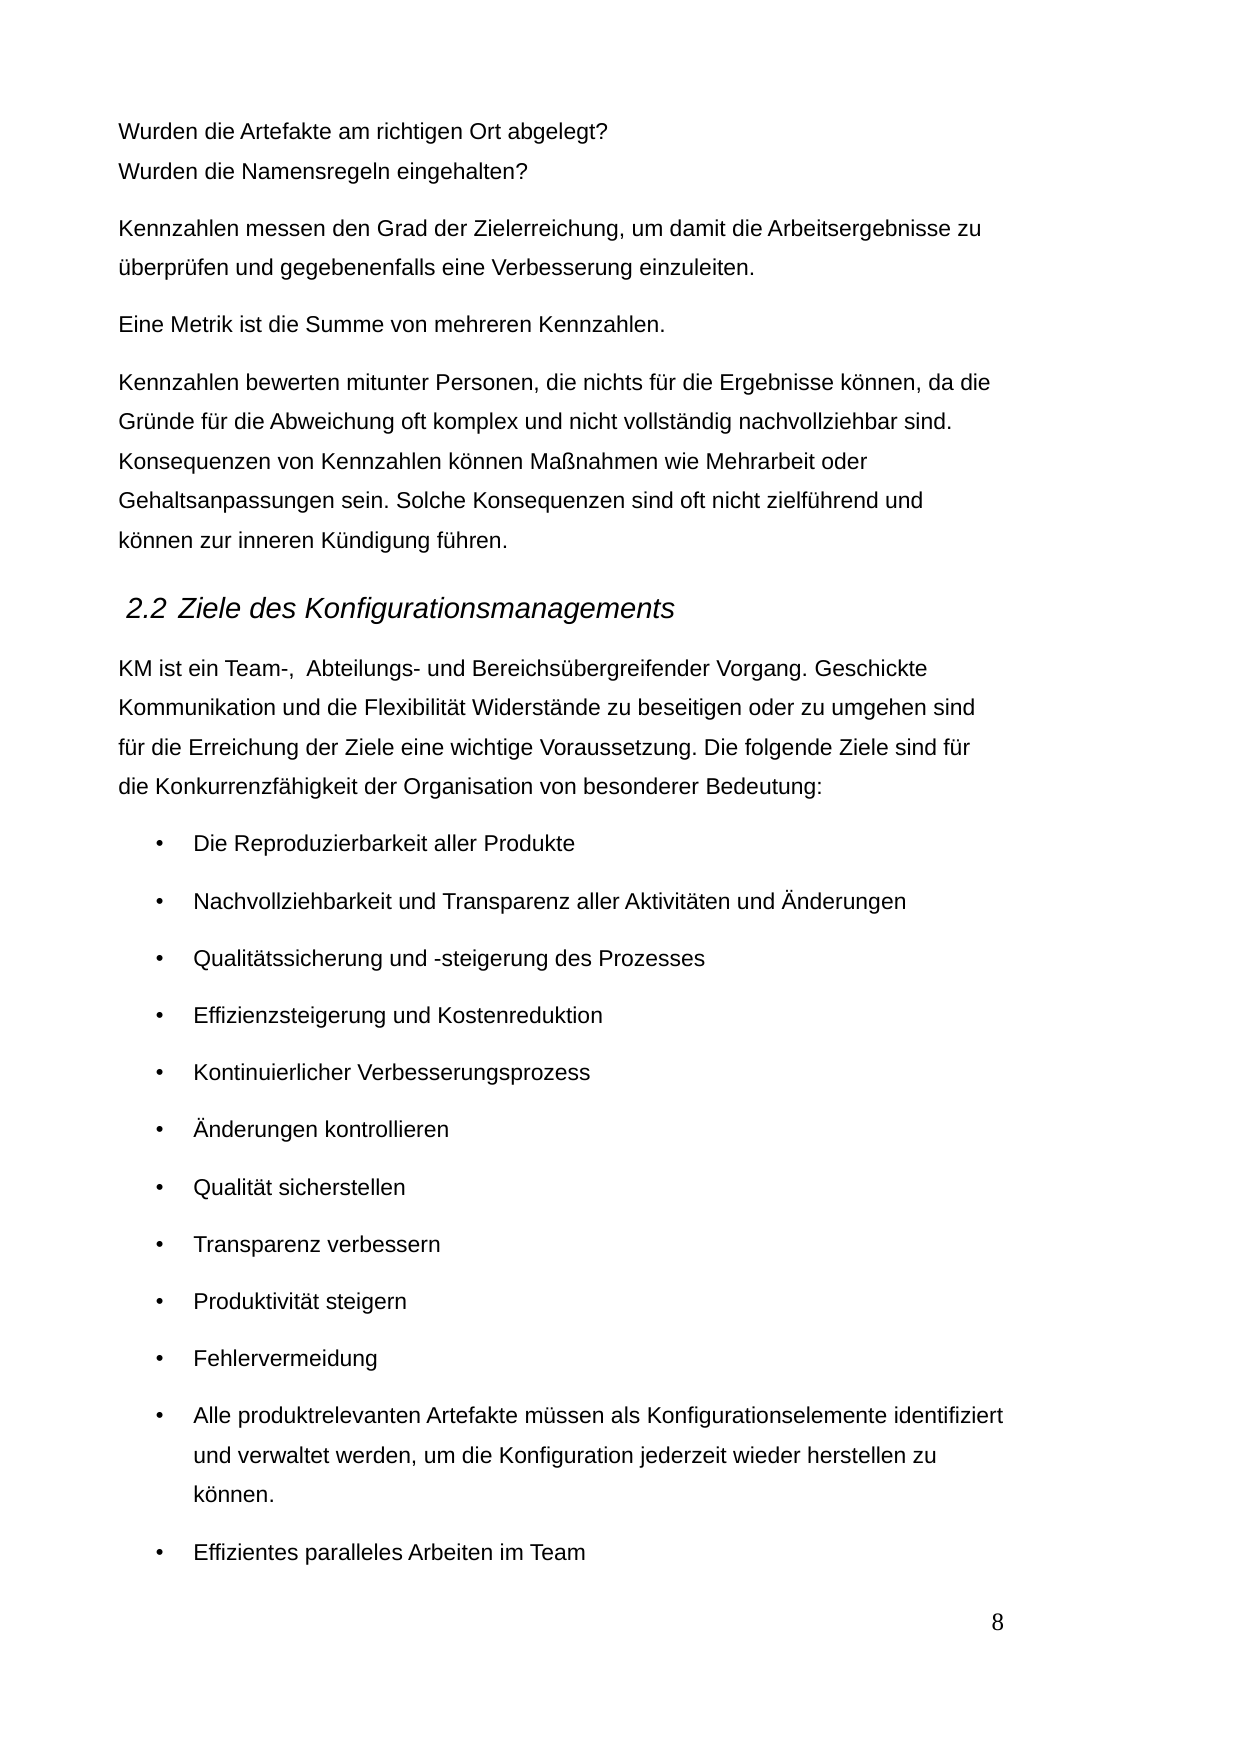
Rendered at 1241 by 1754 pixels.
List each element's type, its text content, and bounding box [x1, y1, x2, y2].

list Effizienzsteigerung und Kostenreduktion [156, 1002, 1004, 1028]
list Die Reproduzierbarkeit aller Produkte [156, 830, 1004, 857]
text Kennzahlen messen den Grad der Zielerreichung, um damit die Arbeitsergebnisse zu überprüfen und gegebenenfalls eine Verbesserung einzuleiten. [118, 215, 1004, 281]
list Effizientes paralleles Arbeiten im Team [156, 1538, 1004, 1565]
subtitle Ziele des Konfigurationsmanagements [118, 591, 1004, 624]
list Alle produktrelevanten Artefakte müssen als Konfigurationselemente identifiziert und verwaltet werden, um die Konfiguration jederzeit wieder herstellen zu können. [156, 1402, 1004, 1508]
list Transparenz verbessern [156, 1231, 1004, 1257]
text Eine Metrik ist die Summe von mehreren Kennzahlen. [118, 311, 1004, 338]
text Wurden die Artefakte am richtigen Ort abgelegt? Wurden die Namensregeln eingehalten? [118, 118, 1004, 184]
list Fehlervermeidung [156, 1345, 1004, 1371]
list Nachvollziehbarkeit und Transparenz aller Aktivitäten und Änderungen [156, 888, 1004, 914]
list Qualitätssicherung und -steigerung des Prozesses [156, 945, 1004, 971]
list Kontinuierlicher Verbesserungsprozess [156, 1059, 1004, 1086]
list Produktivität steigern [156, 1288, 1004, 1314]
text KM ist ein Team-, Abteilungs- und Bereichsübergreifender Vorgang. Geschickte Kommunikation und die Flexibilität Widerstände zu beseitigen oder zu umgehen sind für die Erreichung der Ziele eine wichtige Voraussetzung. Die folgende Ziele sind für die Konkurrenzfähigkeit der Organisation von besonderer Bedeutung: [118, 655, 1004, 799]
text Kennzahlen bewerten mitunter Personen, die nichts für die Ergebnisse können, da die Gründe für die Abweichung oft komplex und nicht vollständig nachvollziehbar sind. Konsequenzen von Kennzahlen können Maßnahmen wie Mehrarbeit oder Gehaltsanpassungen sein. Solche Konsequenzen sind oft nicht zielführend und können zur inneren Kündigung führen. [118, 369, 1004, 553]
list Qualität sicherstellen [156, 1173, 1004, 1200]
list Änderungen kontrollieren [156, 1116, 1004, 1143]
